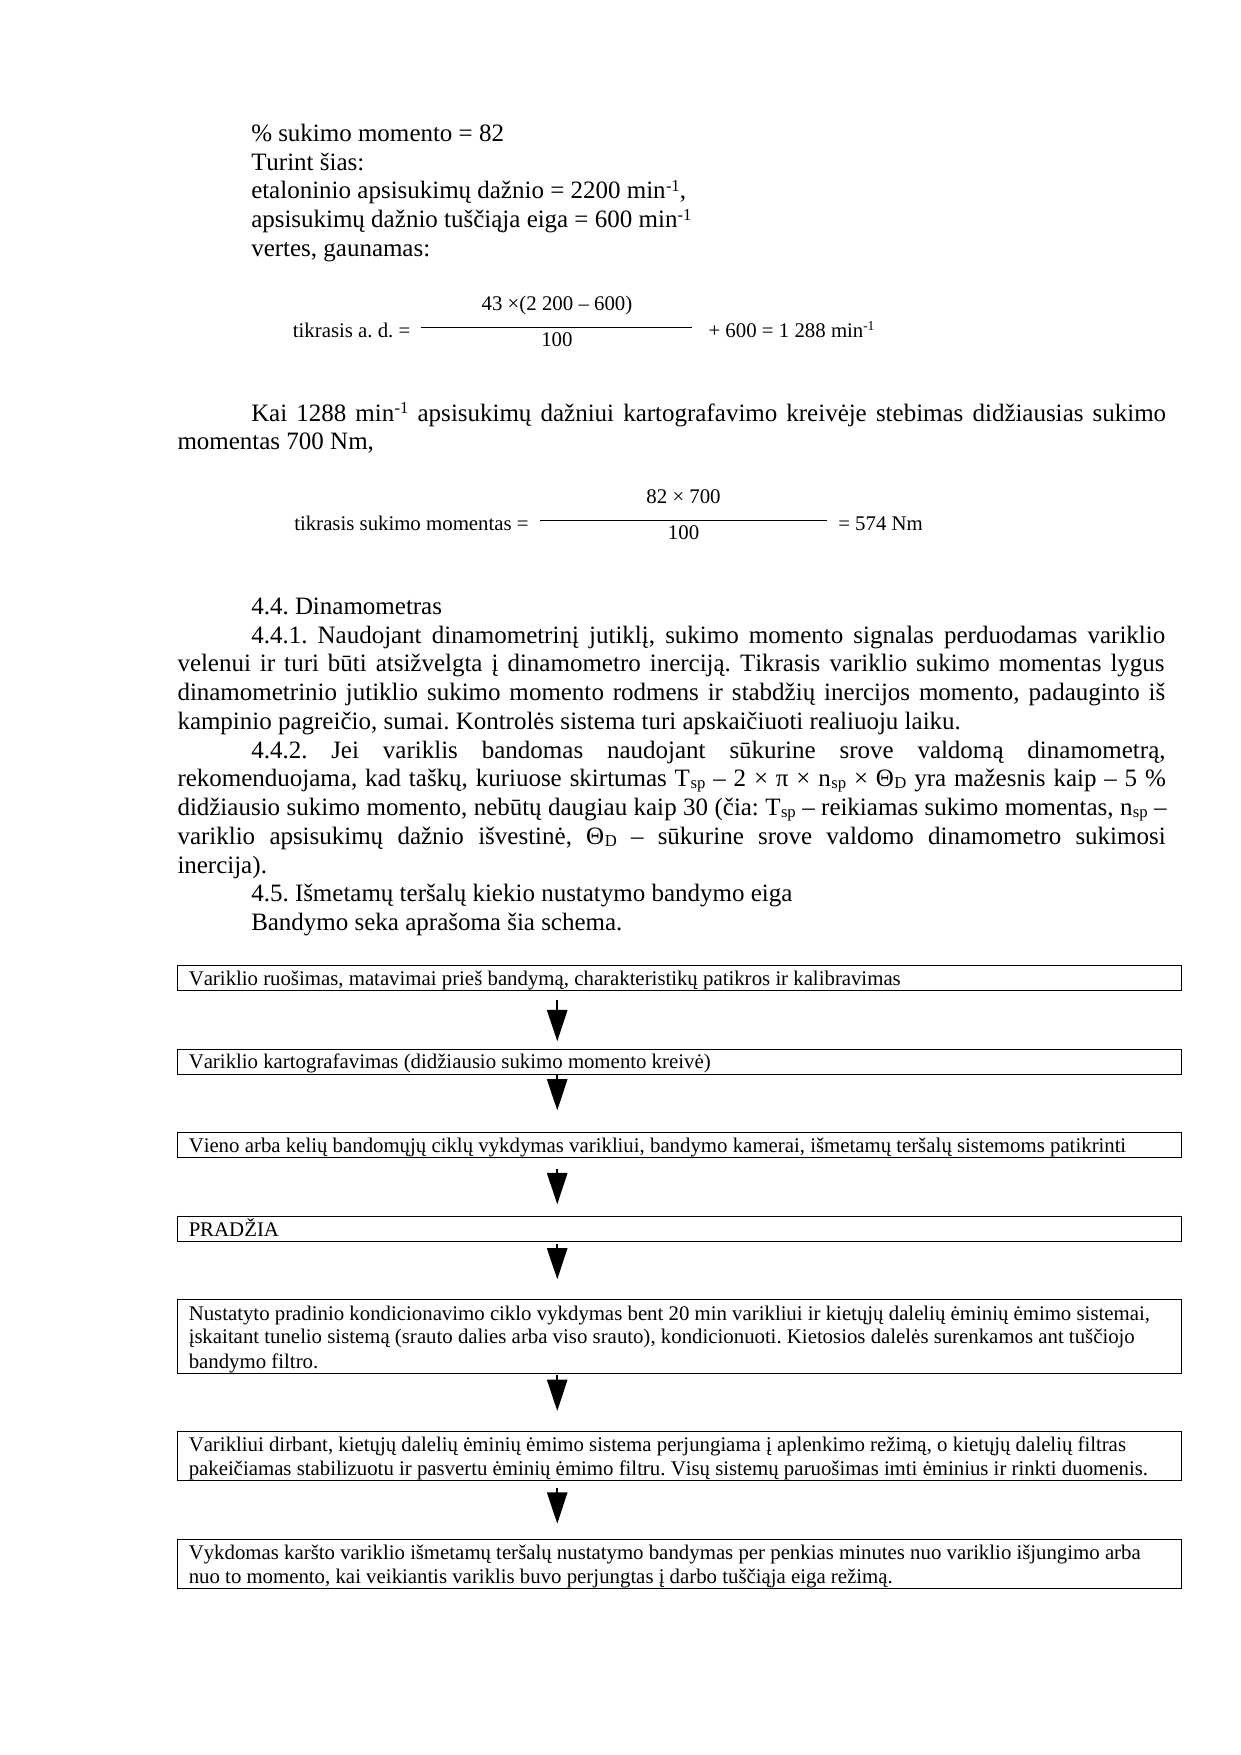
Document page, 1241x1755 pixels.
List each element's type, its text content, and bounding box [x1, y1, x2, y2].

table_header Variklio kartografavimas (didžiausio sukimo momento kreivė) [178, 1050, 1181, 1073]
table_header Vykdomas karšto variklio išmetamų teršalų nustatymo bandymas per penkias minutes nuo variklio išjungimo arba nuo to momento, kai veikiantis variklis buvo perjungtas į darbo tuščiąja eiga režimą. [178, 1540, 1181, 1588]
text vertes, gaunamas: [177, 233, 1166, 262]
text Turint šias: [177, 147, 1166, 176]
text apsisukimų dažnio tuščiąja eiga = 600 min-1 [177, 204, 1166, 233]
text 4.4.1. Naudojant dinamometrinį jutiklį, sukimo momento signalas perduodamas variklio velenui ir turi būti atsižvelgta į dinamometro inerciją. Tikrasis variklio sukimo momentas lygus dinamometrinio jutiklio sukimo momento rodmens ir stabdžių inercijos momento, padauginto iš kampinio pagreičio, sumai. Kontrolės sistema turi apskaičiuoti realiuoju laiku. [177, 620, 1166, 735]
table_header = 574 Nm [827, 484, 1174, 562]
table_cell 100 [421, 328, 692, 369]
text Kai 1288 min-1 apsisukimų dažniui kartografavimo kreivėje stebimas didžiausias sukimo momentas 700 Nm, [177, 398, 1166, 455]
table_header + 600 = 1 288 min-1 [692, 291, 1174, 369]
table_header 43 ×(2 200 – 600) [421, 291, 692, 326]
table_header PRADŽIA [178, 1217, 1181, 1241]
table_header tikrasis sukimo momentas = [170, 484, 540, 562]
text 4.5. Išmetamų teršalų kiekio nustatymo bandymo eiga [177, 878, 1166, 907]
text Bandymo seka aprašoma šia schema. [177, 907, 1166, 936]
table_header 82 × 700 [540, 484, 827, 520]
table_header Varikliui dirbant, kietųjų dalelių ėminių ėmimo sistema perjungiama į aplenkimo režimą, o kietųjų dalelių filtras pakeičiamas stabilizuotu ir pasvertu ėminių ėmimo filtru. Visų sistemų paruošimas imti ėminius ir rinkti duomenis. [178, 1432, 1181, 1480]
table_cell 100 [540, 521, 827, 562]
table_header Variklio ruošimas, matavimai prieš bandymą, charakteristikų patikros ir kalibravimas [178, 966, 1181, 990]
table_header tikrasis a. d. = [170, 291, 421, 369]
text 4.4. Dinamometras [177, 591, 1166, 620]
text 4.4.2. Jei variklis bandomas naudojant sūkurine srove valdomą dinamometrą, rekomenduojama, kad taškų, kuriuose skirtumas Tsp – 2 × π × nsp × ΘD yra mažesnis kaip – 5 % didžiausio sukimo momento, nebūtų daugiau kaip 30 (čia: Tsp – reikiamas sukimo momentas, nsp – variklio apsisukimų dažnio išvestinė, ΘD – sūkurine srove valdomo dinamometro sukimosi inercija). [177, 735, 1166, 878]
table_header Vieno arba kelių bandomųjų ciklų vykdymas varikliui, bandymo kamerai, išmetamų teršalų sistemoms patikrinti [178, 1133, 1181, 1157]
table_header Nustatyto pradinio kondicionavimo ciklo vykdymas bent 20 min varikliui ir kietųjų dalelių ėminių ėmimo sistemai, įskaitant tunelio sistemą (srauto dalies arba viso srauto), kondicionuoti. Kietosios dalelės surenkamos ant tuščiojo bandymo filtro. [178, 1300, 1181, 1373]
text etaloninio apsisukimų dažnio = 2200 min-1, [177, 176, 1166, 204]
text % sukimo momento = 82 [177, 118, 1166, 147]
